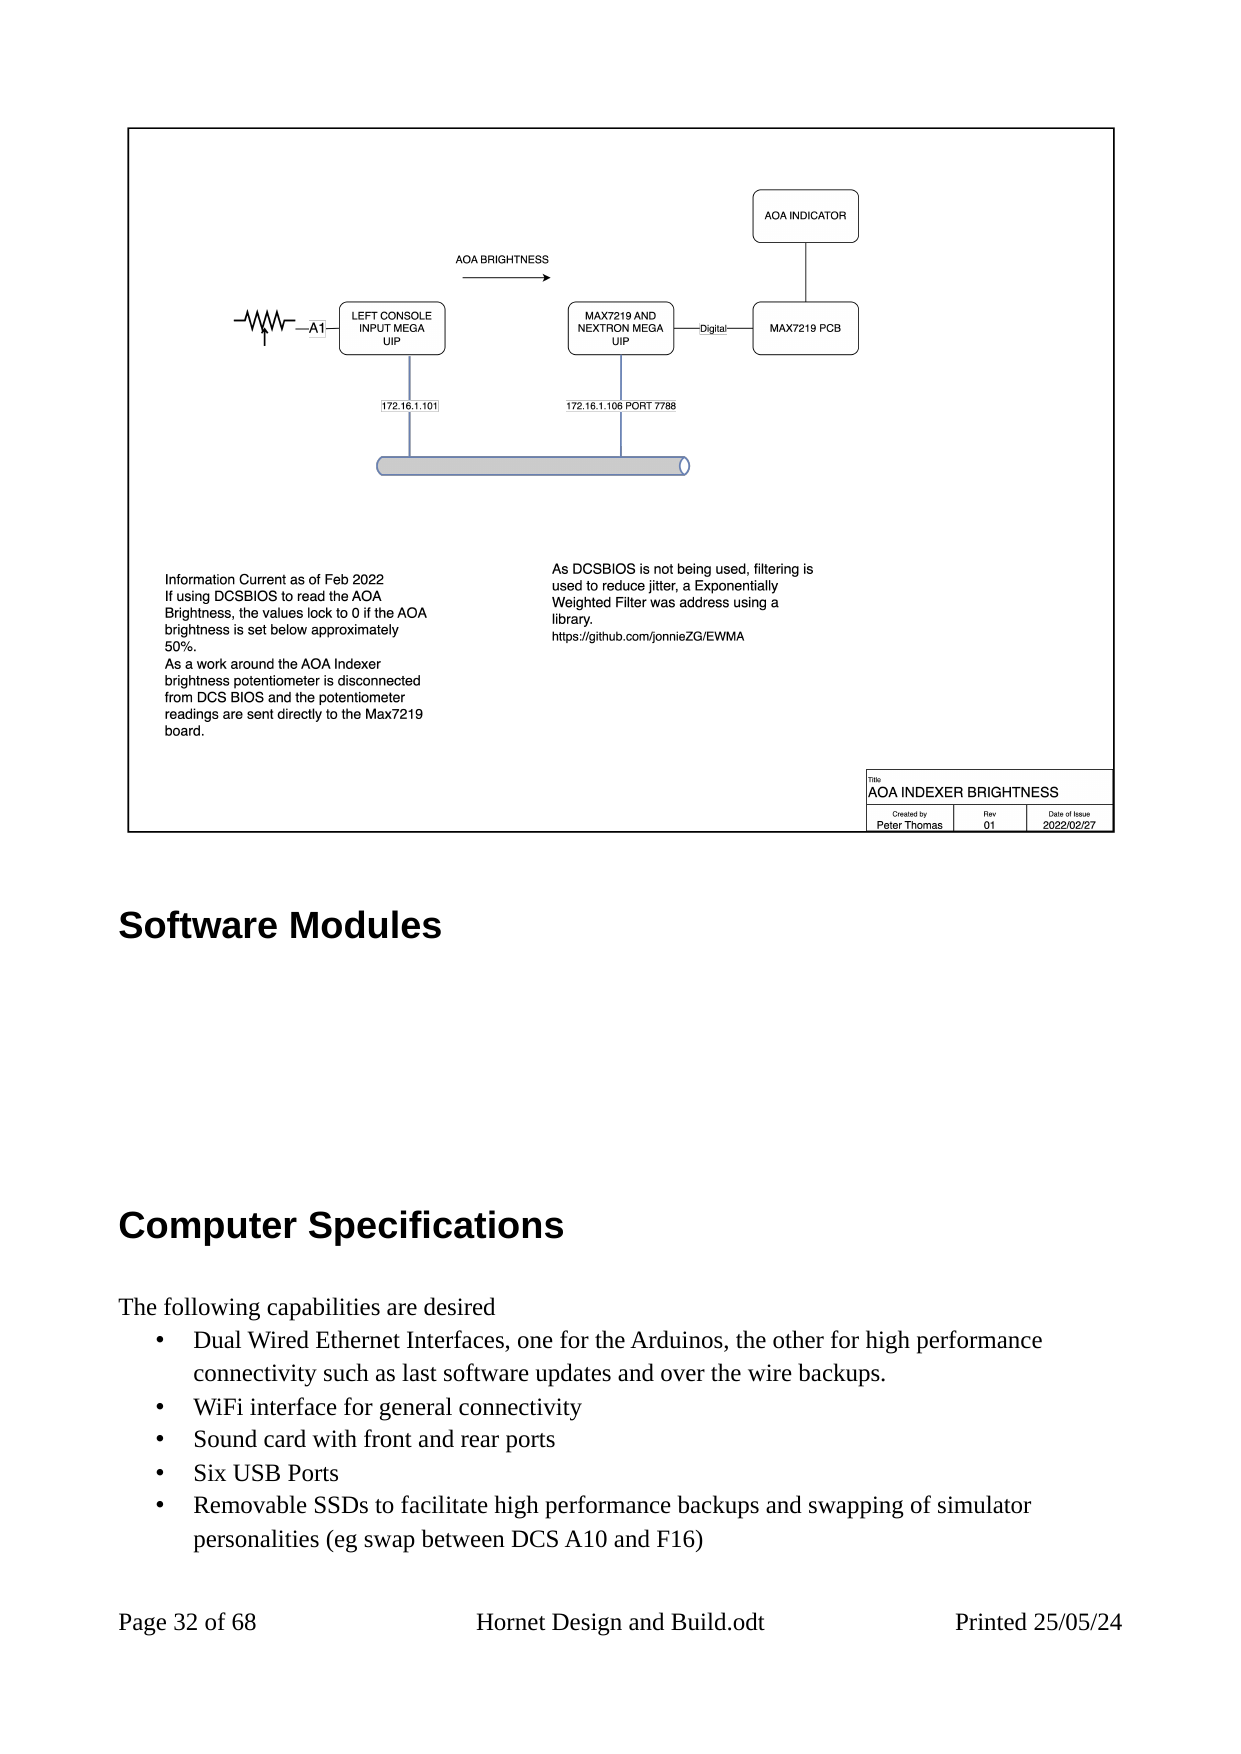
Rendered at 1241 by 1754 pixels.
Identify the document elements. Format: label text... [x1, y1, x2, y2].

list Six USB Ports [156, 1458, 1122, 1486]
list Dual Wired Ethernet Interfaces, one for the Arduinos, the other for high performance connectivity such as last software updates and over the wire backups. [156, 1326, 1122, 1387]
list WiFi interface for general connectivity [156, 1392, 1122, 1420]
picture [118, 118, 1123, 841]
subtitle Software Modules [118, 903, 1122, 947]
list Removable SSDs to facilitate high performance backups and swapping of simulator personalities (eg swap between DCS A10 and F16) [156, 1491, 1122, 1552]
list Sound card with front and rear ports [156, 1424, 1122, 1453]
text The following capabilities are desired [118, 1292, 1122, 1321]
subtitle Computer Specifications [118, 1203, 1122, 1247]
